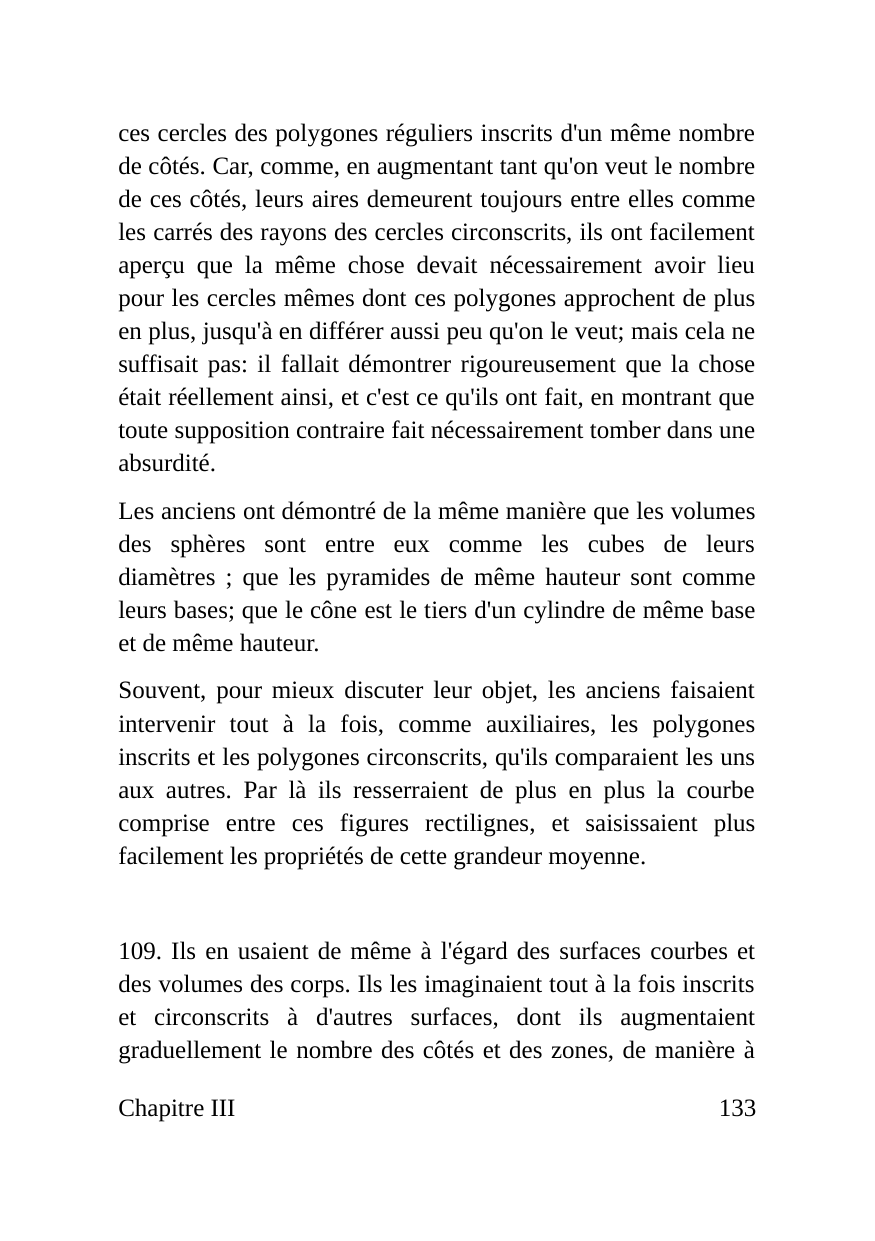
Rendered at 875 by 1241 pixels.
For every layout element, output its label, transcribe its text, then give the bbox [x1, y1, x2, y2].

text Souvent, pour mieux discuter leur objet, les anciens faisaient intervenir tout à la fois, comme auxiliaires, les polygones inscrits et les polygones circonscrits, qu'ils comparaient les uns aux autres. Par là ils resserraient de plus en plus la courbe comprise entre ces figures rectilignes, et saisissaient plus facilement les propriétés de cette grandeur moyenne. [118, 676, 756, 869]
text ces cercles des polygones réguliers inscrits d'un même nombre de côtés. Car, comme, en augmentant tant qu'on veut le nombre de ces côtés, leurs aires demeurent toujours entre elles comme les carrés des rayons des cercles circonscrits, ils ont facilement aperçu que la même chose devait nécessairement avoir lieu pour les cercles mêmes dont ces polygones approchent de plus en plus, jusqu'à en différer aussi peu qu'on le veut; mais cela ne suffisait pas: il fallait démontrer rigoureusement que la chose était réellement ainsi, et c'est ce qu'ils ont fait, en montrant que toute supposition contraire fait nécessairement tomber dans une absurdité. [118, 118, 756, 477]
text 109. Ils en usaient de même à l'égard des surfaces courbes et des volumes des corps. Ils les imaginaient tout à la fois inscrits et circonscrits à d'autres surfaces, dont ils augmentaient graduellement le nombre des côtés et des zones, de manière à [118, 936, 756, 1064]
text Les anciens ont démontré de la même manière que les volumes des sphères sont entre eux comme les cubes de leurs diamètres ; que les pyramides de même hauteur sont comme leurs bases; que le cône est le tiers d'un cylindre de même base et de même hauteur. [118, 496, 756, 657]
